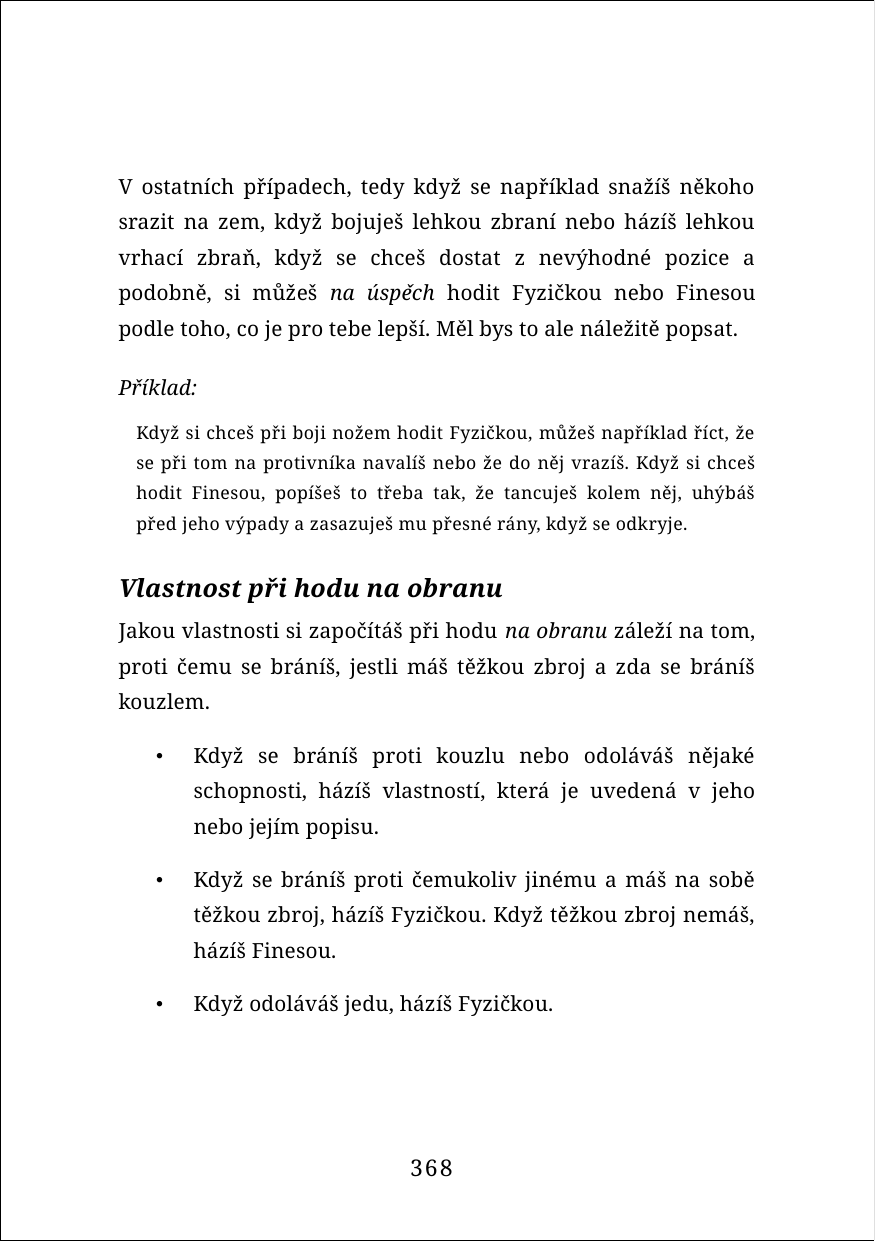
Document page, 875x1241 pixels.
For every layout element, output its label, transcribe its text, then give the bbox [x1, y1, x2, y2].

text V ostatních případech, tedy když se například snažíš někoho srazit na zem, když bojuješ lehkou zbraní nebo házíš lehkou vrhací zbraň, když se chceš dostat z nevýhodné pozice a podobně, si můžeš na úspěch hodit Fyzičkou nebo Finesou podle toho, co je pro tebe lepší. Měl bys to ale náležitě popsat. [118, 172, 756, 342]
text Příklad: [118, 373, 756, 401]
list Když se bráníš proti kouzlu nebo odoláváš nějaké schopnosti, házíš vlastností, která je uvedená v jeho nebo jejím popisu. [156, 741, 756, 840]
subtitle Vlastnost při hodu na obranu [118, 571, 756, 605]
list Když se bráníš proti čemukoliv jinému a máš na sobě těžkou zbroj, házíš Fyzičkou. Když těžkou zbroj nemáš, házíš Finesou. [156, 865, 756, 964]
text Když si chceš při boji nožem hodit Fyzičkou, můžeš například říct, že se při tom na protivníka navalíš nebo že do něj vrazíš. Když si chceš hodit Finesou, popíšeš to třeba tak, že tancuješ kolem něj, uhýbáš před jeho výpady a zasazuješ mu přesné rány, když se odkryje. [136, 420, 756, 535]
list Když odoláváš jedu, házíš Fyzičkou. [156, 989, 756, 1018]
text Jakou vlastnosti si započítáš při hodu na obranu záleží na tom, proti čemu se bráníš, jestli máš těžkou zbroj a zda se bráníš kouzlem. [118, 616, 756, 716]
